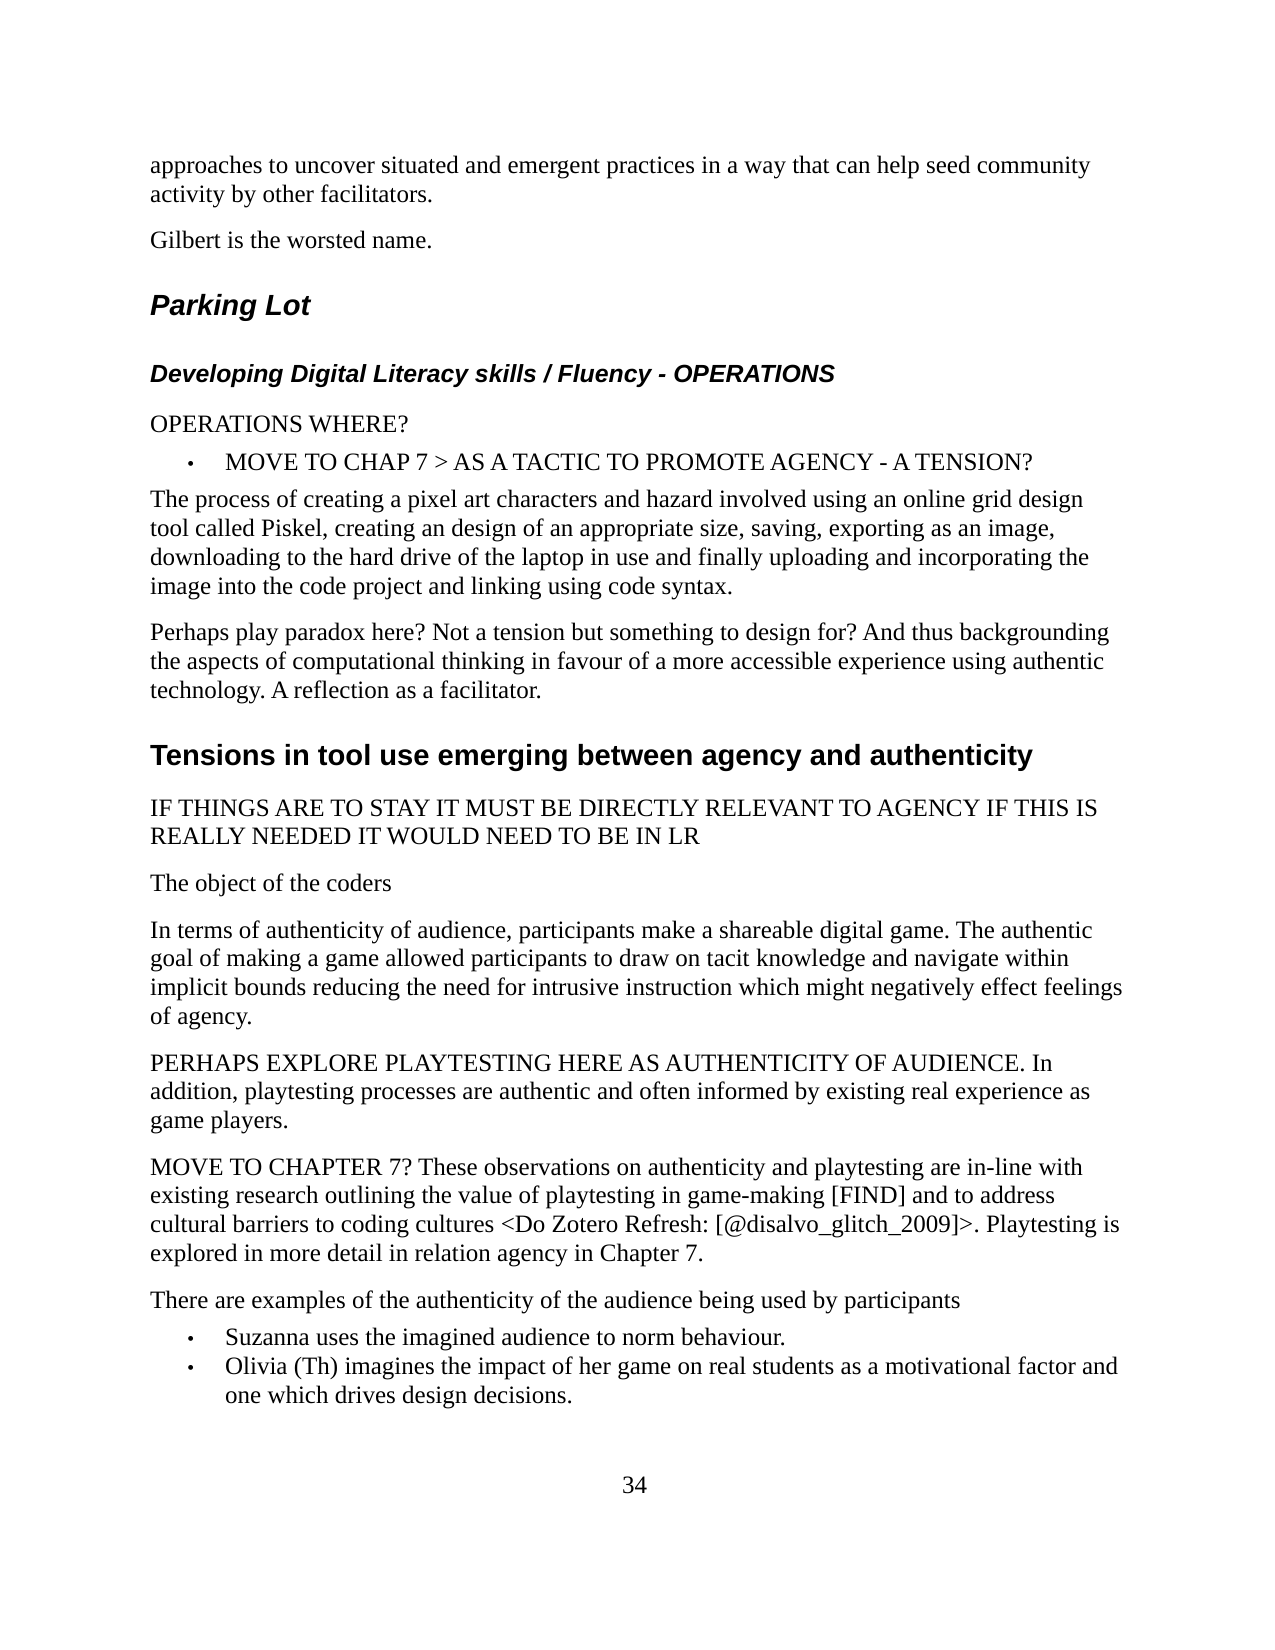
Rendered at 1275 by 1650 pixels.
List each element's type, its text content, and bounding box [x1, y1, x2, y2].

text Gilbert is the worsted name. [150, 225, 1125, 254]
subtitle Parking Lot [150, 288, 1125, 322]
text The process of creating a pixel art characters and hazard involved using an online grid design tool called Piskel, creating an design of an appropriate size, saving, exporting as an image, downloading to the hard drive of the laptop in use and finally uploading and incorporating the image into the code project and linking using code syntax. [150, 484, 1125, 599]
subtitle Tensions in tool use emerging between agency and authenticity [150, 738, 1125, 771]
text In terms of authenticity of audience, participants make a shareable digital game. The authentic goal of making a game allowed participants to draw on tacit knowledge and navigate within implicit bounds reducing the need for intrusive instruction which might negatively effect feelings of agency. [150, 915, 1125, 1030]
list MOVE TO CHAP 7 > AS A TACTIC TO PROMOTE AGENCY - A TENSION? [187, 447, 1125, 476]
text Perhaps play paradox here? Not a tension but something to design for? And thus backgrounding the aspects of computational thinking in favour of a more accessible experience using authentic technology. A reflection as a facilitator. [150, 617, 1125, 704]
list Suzanna uses the imagined audience to norm behaviour. [187, 1322, 1125, 1351]
text The object of the coders [150, 868, 1125, 897]
list Olivia (Th) imagines the impact of her game on real students as a motivational factor and one which drives design decisions. [187, 1351, 1125, 1409]
text MOVE TO CHAPTER 7? These observations on authenticity and playtesting are in-line with existing research outlining the value of playtesting in game-making [FIND] and to address cultural barriers to coding cultures <Do Zotero Refresh: [@disalvo_glitch_2009]>. Playtesting is explored in more detail in relation agency in Chapter 7. [150, 1152, 1125, 1267]
text OPERATIONS WHERE? [150, 409, 1125, 438]
text PERHAPS EXPLORE PLAYTESTING HERE AS AUTHENTICITY OF AUDIENCE. In addition, playtesting processes are authentic and often informed by existing real experience as game players. [150, 1048, 1125, 1134]
text There are examples of the authenticity of the audience being used by participants [150, 1285, 1125, 1313]
text approaches to uncover situated and emergent practices in a way that can help seed community activity by other facilitators. [150, 150, 1125, 207]
subtitle Developing Digital Literacy skills / Fluency - OPERATIONS [150, 359, 1125, 388]
text IF THINGS ARE TO STAY IT MUST BE DIRECTLY RELEVANT TO AGENCY IF THIS IS REALLY NEEDED IT WOULD NEED TO BE IN LR [150, 793, 1125, 850]
